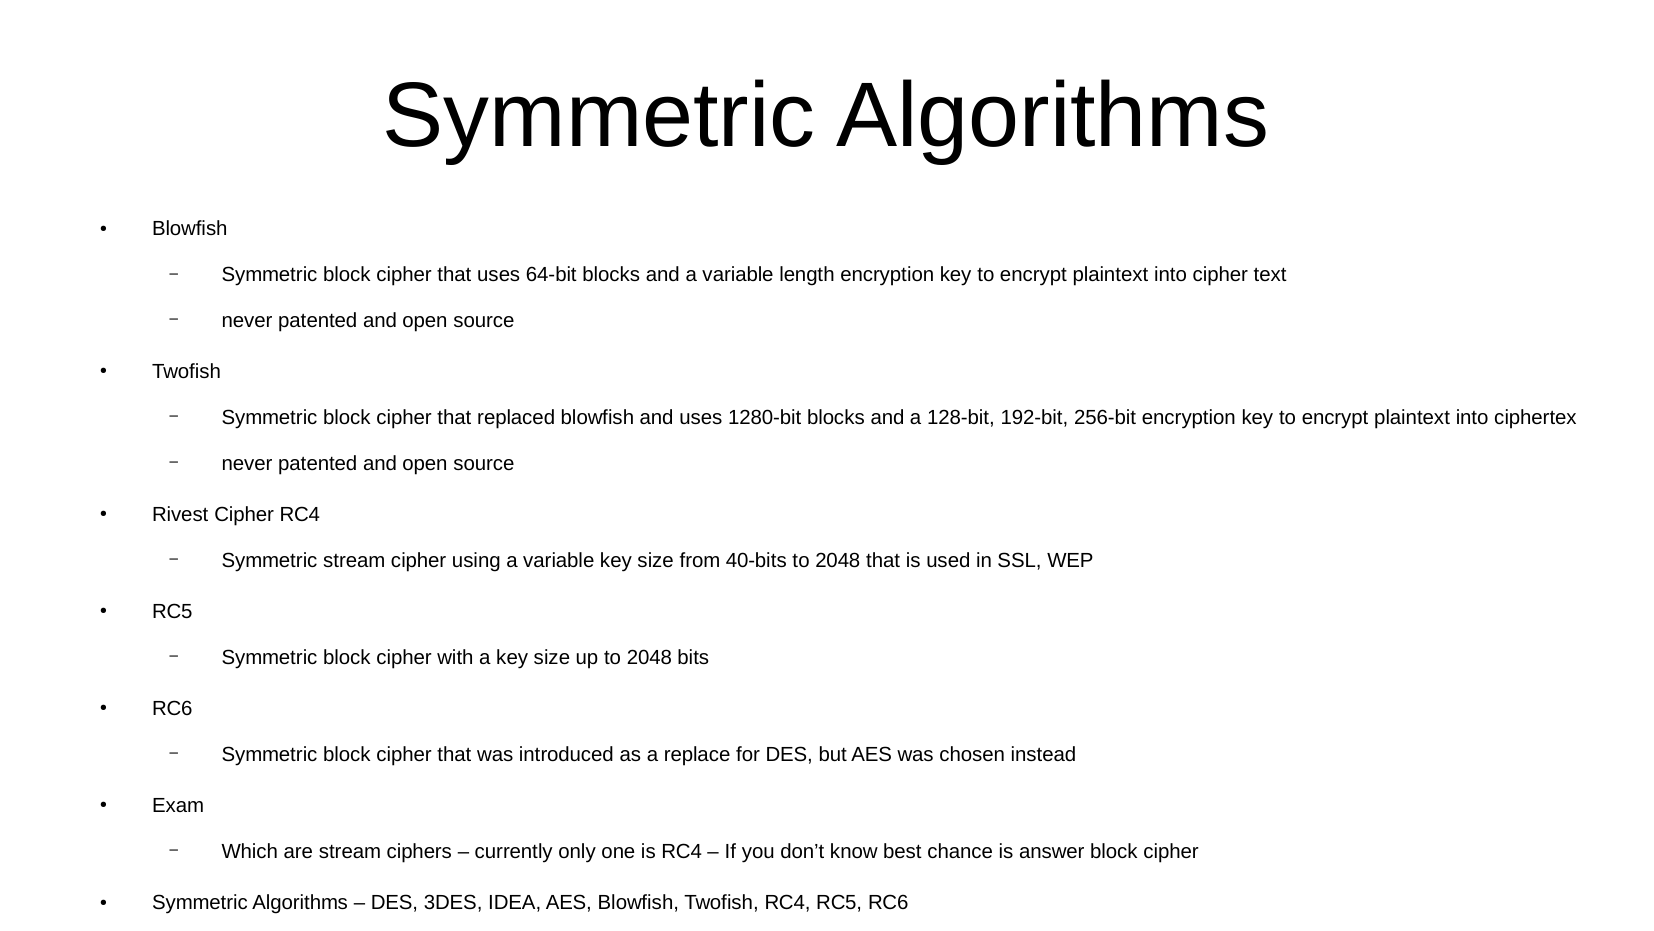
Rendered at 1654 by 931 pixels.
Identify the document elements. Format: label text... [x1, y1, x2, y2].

list Blowfish Symmetric block cipher that uses 64-bit blocks and a variable length encryption key to encrypt plaintext into cipher text never patented and open source Twofish Symmetric block cipher that replaced blowfish and uses 1280-bit blocks and a 128-bit, 192-bit, 256-bit encryption key to encrypt plaintext into ciphertex never patented and open source Rivest Cipher RC4 Symmetric stream cipher using a variable key size from 40-bits to 2048 that is used in SSL, WEP RC5 Symmetric block cipher with a key size up to 2048 bits RC6 Symmetric block cipher that was introduced as a replace for DES, but AES was chosen instead Exam Which are stream ciphers – currently only one is RC4 – If you don’t know best chance is answer block cipher Symmetric Algorithms – DES, 3DES, IDEA, AES, Blowfish, Twofish, RC4, RC5, RC6 [82, 217, 1636, 916]
title Symmetric Algorithms [82, 37, 1571, 193]
